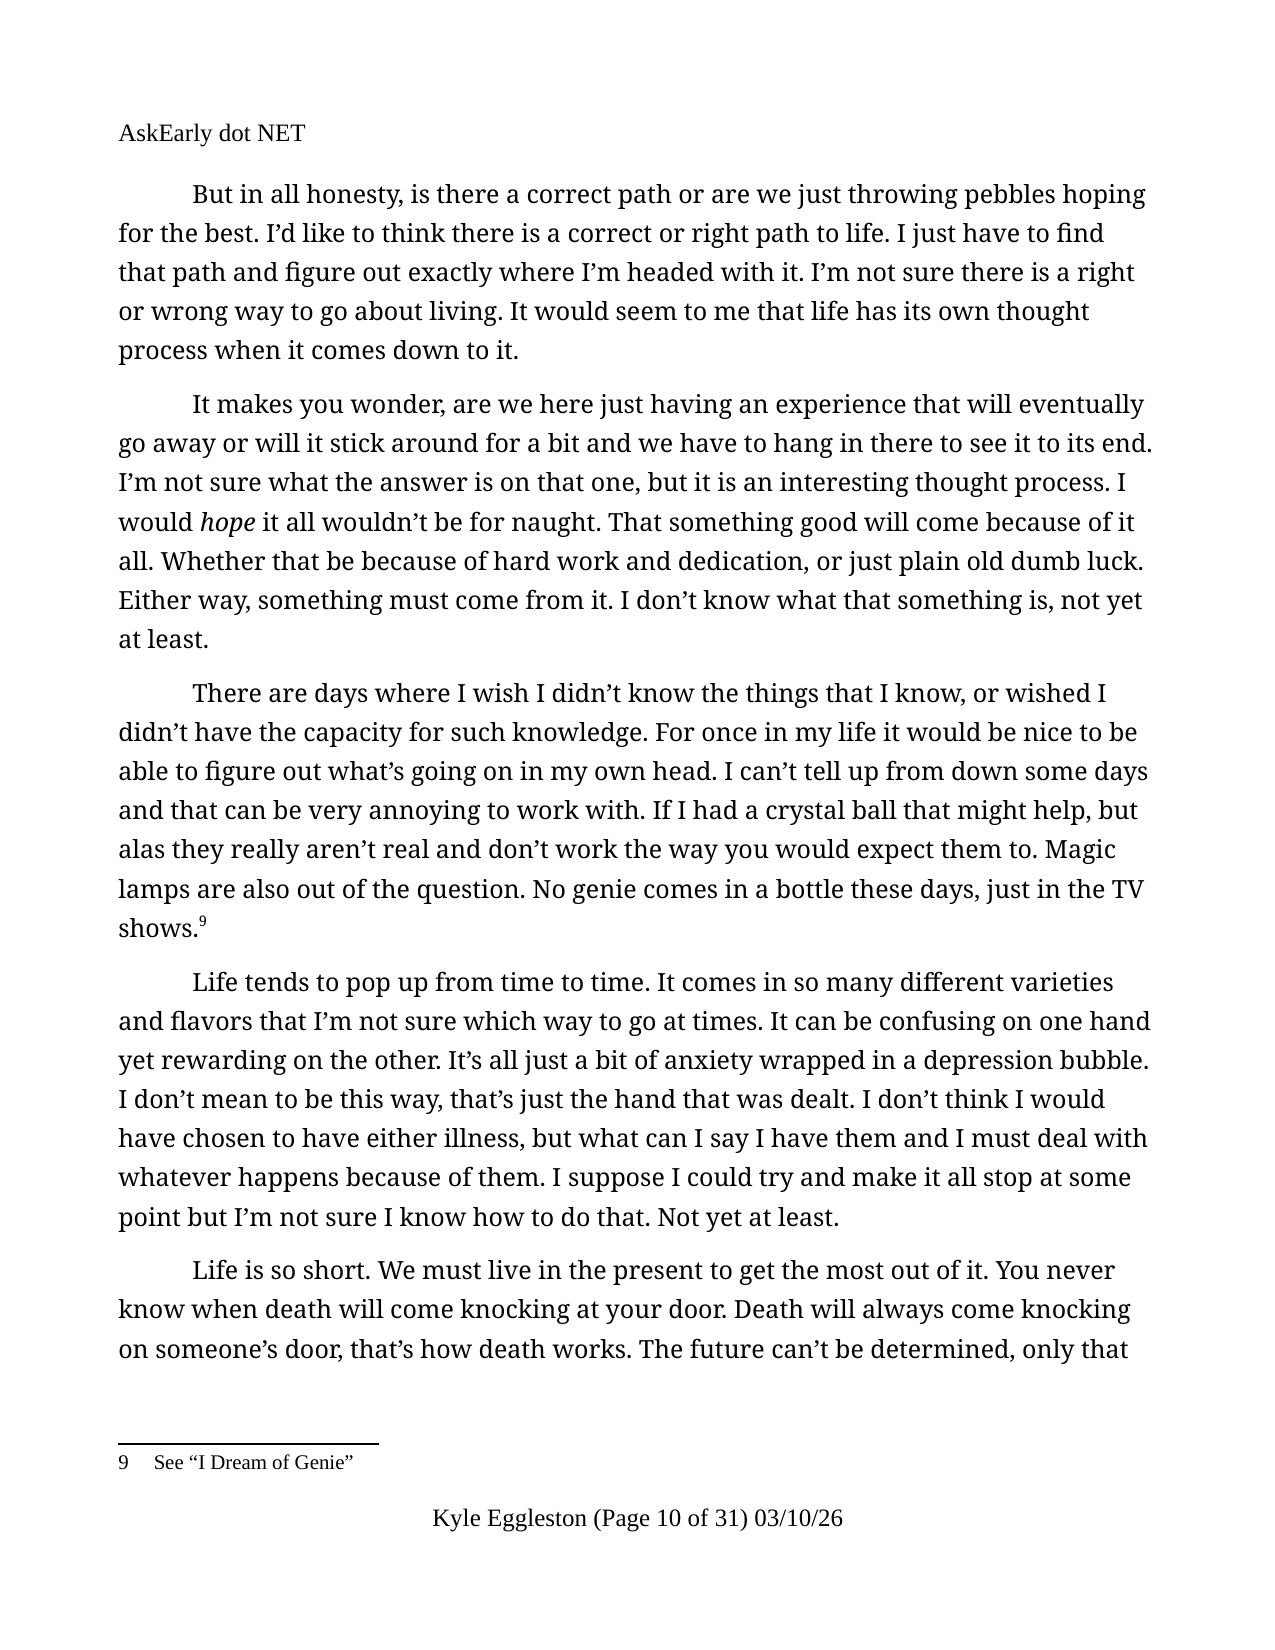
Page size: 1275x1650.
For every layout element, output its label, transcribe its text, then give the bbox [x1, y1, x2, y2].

text It makes you wonder, are we here just having an experience that will eventually go away or will it stick around for a bit and we have to hang in there to see it to its end. I’m not sure what the answer is on that one, but it is an interesting thought process. I would hope it all wouldn’t be for naught. That something good will come because of it all. Whether that be because of hard work and dedication, or just plain old dumb luck. Either way, something must come from it. I don’t know what that something is, not yet at least. [118, 387, 1157, 656]
text But in all honesty, is there a correct path or are we just throwing pebbles hoping for the best. I’d like to think there is a correct or right path to life. I just have to find that path and figure out exactly where I’m headed with it. I’m not sure there is a right or wrong way to go about living. It would seem to me that life has its own thought process when it comes down to it. [118, 176, 1157, 367]
text See “I Dream of Genie” [118, 1449, 1157, 1474]
text Life is so short. We must live in the present to get the most out of it. You never know when death will come knocking at your door. Death will always come knocking on someone’s door, that’s how death works. The future can’t be determined, only that [118, 1253, 1157, 1365]
text There are days where I wish I didn’t know the things that I know, or wished I didn’t have the capacity for such knowledge. For once in my life it would be nice to be able to figure out what’s going on in my own head. I can’t tell up from down some days and that can be very annoying to work with. If I had a crystal ball that might help, but alas they really aren’t real and don’t work the way you would expect them to. Magic lamps are also out of the question. No genie comes in a bottle these days, just in the TV shows. [118, 676, 1157, 944]
text Life tends to pop up from time to time. It comes in so many different varieties and flavors that I’m not sure which way to go at times. It can be confusing on one hand yet rewarding on the other. It’s all just a bit of anxiety wrapped in a depression bubble. I don’t mean to be this way, that’s just the hand that was dealt. I don’t think I would have chosen to have either illness, but what can I say I have them and I must deal with whatever happens because of them. I suppose I could try and make it all stop at some point but I’m not sure I know how to do that. Not yet at least. [118, 964, 1157, 1233]
